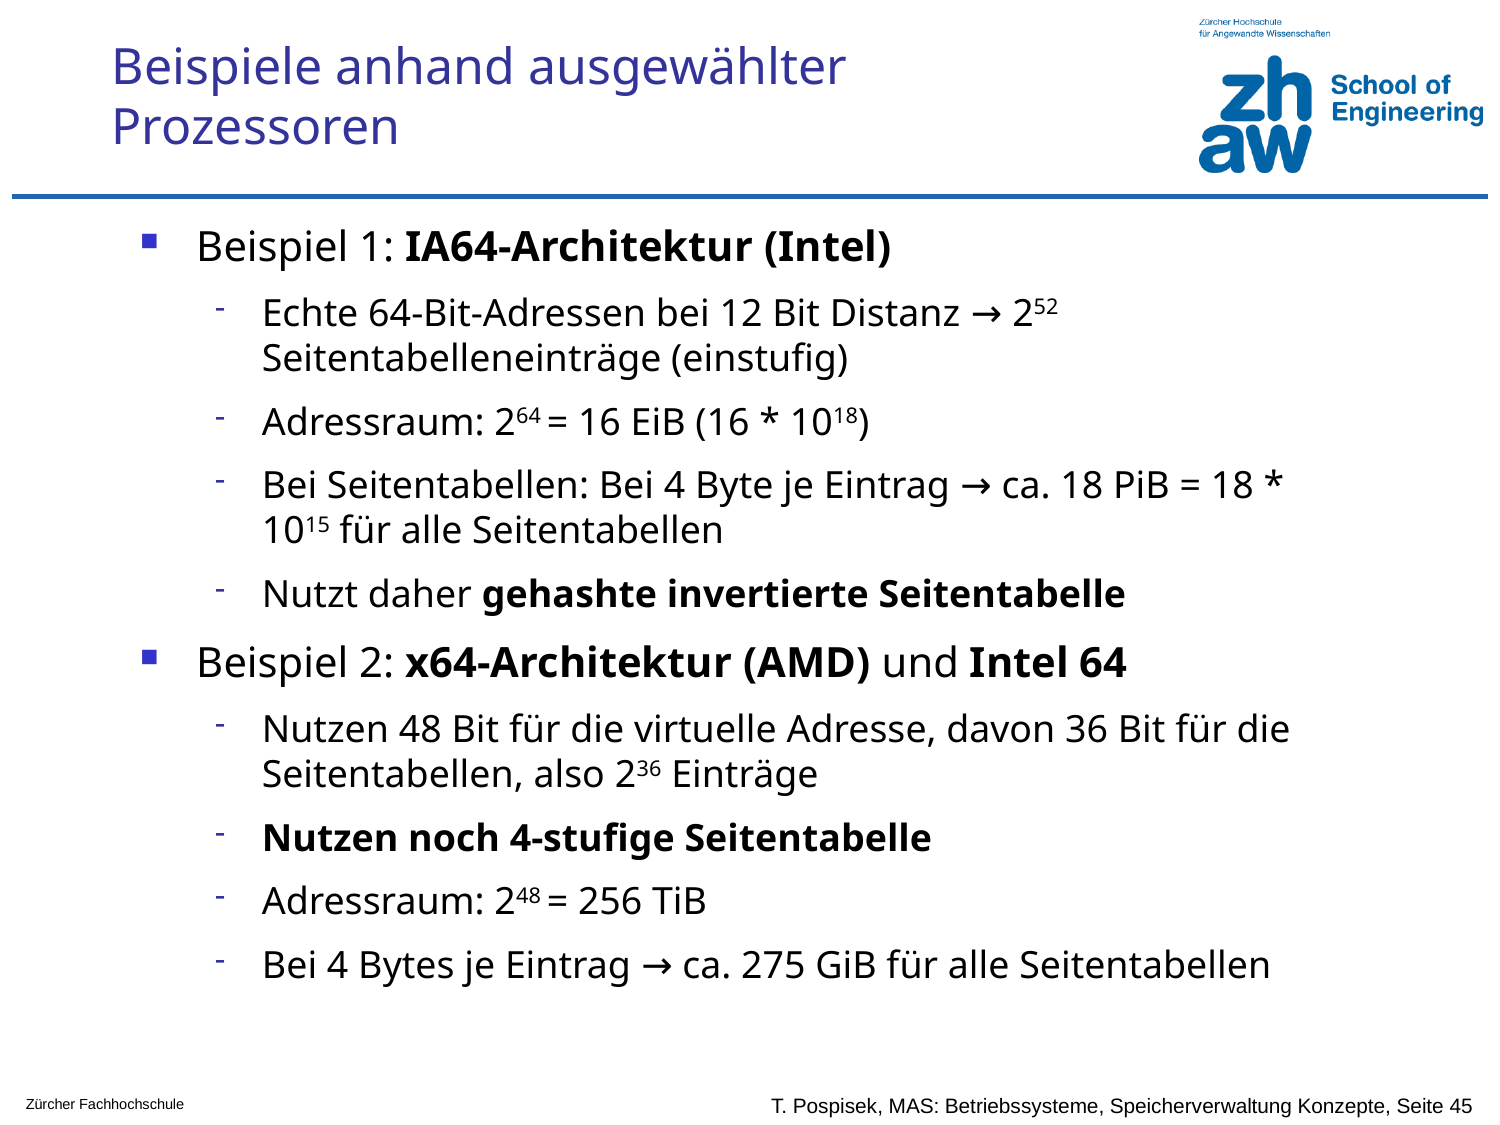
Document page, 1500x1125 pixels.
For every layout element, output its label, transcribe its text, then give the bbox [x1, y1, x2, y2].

title Beispiele anhand ausgewählter Prozessoren [96, 50, 1158, 163]
picture [1199, 19, 1483, 173]
list Beispiel 1: IA64-Architektur (Intel) Echte 64-Bit-Adressen bei 12 Bit Distanz → 252 Seitentabelleneinträge (einstufig) Adressraum: 264 = 16 EiB (16 * 1018) Bei Seitentabellen: Bei 4 Byte je Eintrag → ca. 18 PiB = 18 * 1015 für alle Seitentabellen Nutzt daher gehashte invertierte Seitentabelle Beispiel 2: x64-Architektur (AMD) und Intel 64 Nutzen 48 Bit für die virtuelle Adresse, davon 36 Bit für die Seitentabellen, also 236 Einträge Nutzen noch 4-stufige Seitentabelle Adressraum: 248 = 256 TiB Bei 4 Bytes je Eintrag → ca. 275 GiB für alle Seitentabellen [125, 212, 1350, 1035]
